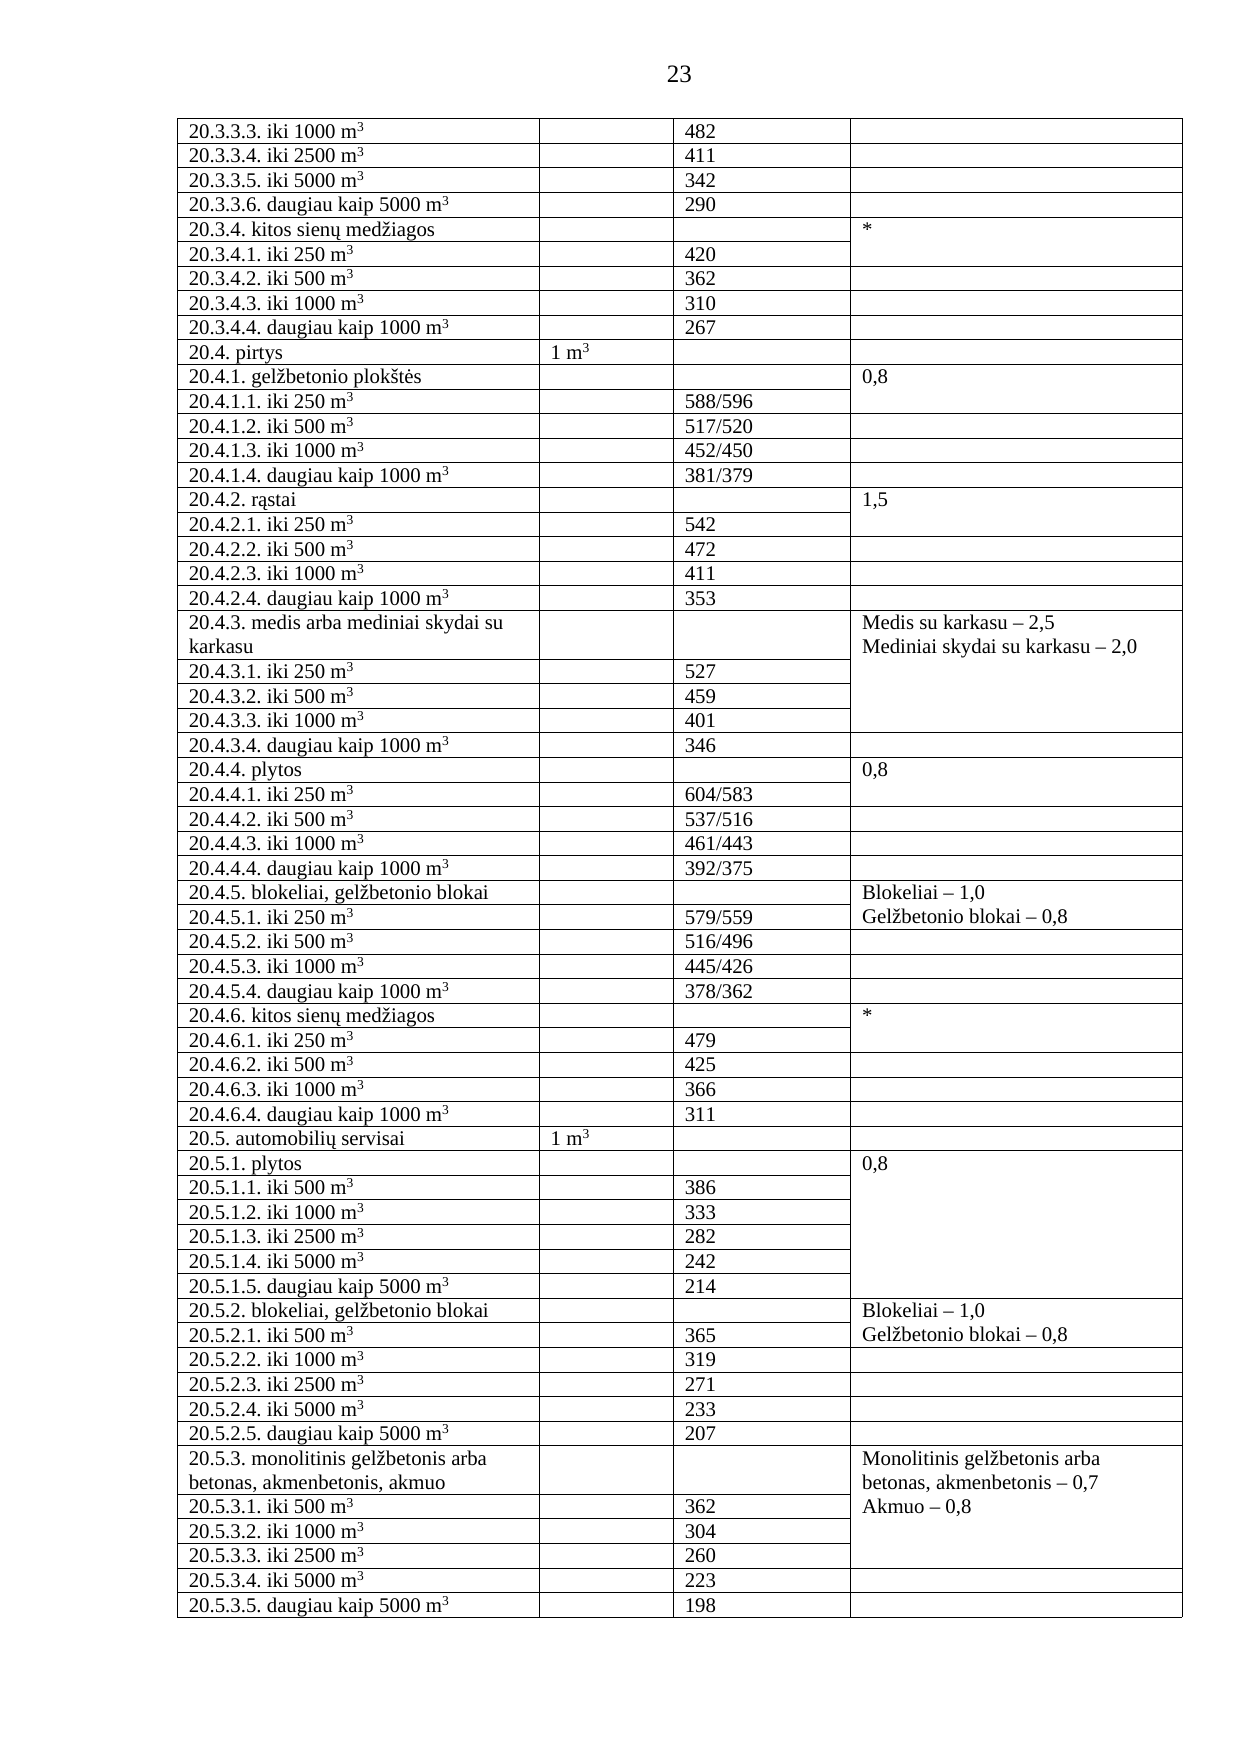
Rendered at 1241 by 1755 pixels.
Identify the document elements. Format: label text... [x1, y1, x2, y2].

table_cell 20.5.3.1. iki 500 m3 [178, 1495, 539, 1518]
table_cell [540, 1078, 673, 1101]
table_cell [851, 291, 1182, 315]
table_cell 20.4.6.4. daugiau kaip 1000 m3 [178, 1102, 539, 1126]
table_cell [540, 1519, 673, 1543]
table_cell 472 [674, 537, 850, 561]
table_cell [851, 930, 1182, 953]
table_cell [674, 488, 850, 511]
table_cell [674, 1446, 850, 1494]
table_cell [674, 1151, 850, 1175]
table_cell 365 [674, 1323, 850, 1347]
table_cell [540, 1397, 673, 1421]
table_cell [851, 168, 1182, 192]
table_cell 20.5.2.4. iki 5000 m3 [178, 1397, 539, 1421]
table_cell [851, 144, 1182, 167]
table_cell [851, 1422, 1182, 1445]
table_cell 362 [674, 267, 850, 290]
table_cell [540, 1373, 673, 1396]
table_cell [540, 144, 673, 167]
table_cell [540, 414, 673, 438]
table_cell 20.4.5. blokeliai, gelžbetonio blokai [178, 881, 539, 904]
table_cell [540, 930, 673, 953]
table_cell [851, 979, 1182, 1003]
table_cell 20.3.4.4. daugiau kaip 1000 m3 [178, 316, 539, 339]
table_cell 20.4.5.1. iki 250 m3 [178, 905, 539, 929]
table_cell [674, 1004, 850, 1027]
table_cell [851, 586, 1182, 610]
table_cell 420 [674, 242, 850, 266]
table_cell 517/520 [674, 414, 850, 438]
table_cell 452/450 [674, 439, 850, 462]
table_cell 425 [674, 1053, 850, 1076]
table_cell [540, 1004, 673, 1027]
table_cell 267 [674, 316, 850, 339]
table_cell 20.4.1.1. iki 250 m3 [178, 390, 539, 413]
table_cell 20.4.1.4. daugiau kaip 1000 m3 [178, 463, 539, 487]
table_cell 20.5.3.4. iki 5000 m3 [178, 1569, 539, 1592]
table_cell [540, 1446, 673, 1494]
table_cell 20.5.1.5. daugiau kaip 5000 m3 [178, 1274, 539, 1298]
table_cell 20.3.4. kitos sienų medžiagos [178, 218, 539, 241]
table_cell [540, 242, 673, 266]
table_cell 411 [674, 562, 850, 585]
table_cell 319 [674, 1348, 850, 1371]
table_cell 516/496 [674, 930, 850, 953]
table_cell [851, 1569, 1182, 1592]
table_cell [851, 733, 1182, 757]
table_cell [540, 783, 673, 806]
table_cell 20.4.4.3. iki 1000 m3 [178, 832, 539, 855]
table_cell * [851, 1004, 1182, 1052]
table_cell 20.3.3.6. daugiau kaip 5000 m3 [178, 193, 539, 216]
table_cell [540, 1593, 673, 1617]
table_cell 20.5.3.5. daugiau kaip 5000 m3 [178, 1593, 539, 1617]
table_cell 0,8 [851, 365, 1182, 413]
table_cell [540, 1151, 673, 1175]
table_cell [851, 1053, 1182, 1076]
table_cell 20.5.2.3. iki 2500 m3 [178, 1373, 539, 1396]
table_cell [851, 463, 1182, 487]
table_cell [540, 684, 673, 708]
table_cell [851, 1593, 1182, 1617]
table_cell 223 [674, 1569, 850, 1592]
table_cell 214 [674, 1274, 850, 1298]
table_cell [540, 119, 673, 143]
table_cell 386 [674, 1176, 850, 1199]
table_cell 20.4.1.3. iki 1000 m3 [178, 439, 539, 462]
table_cell [674, 611, 850, 658]
table_cell [540, 905, 673, 929]
table_cell [540, 1200, 673, 1224]
table_cell 20.4.2.3. iki 1000 m3 [178, 562, 539, 585]
table_cell 604/583 [674, 783, 850, 806]
table_cell 20.4.2.4. daugiau kaip 1000 m3 [178, 586, 539, 610]
table_cell 346 [674, 733, 850, 757]
table_cell [540, 832, 673, 855]
table_cell 20.4.4.2. iki 500 m3 [178, 807, 539, 831]
table_cell 527 [674, 660, 850, 683]
table_cell [851, 1078, 1182, 1101]
table_cell 20.5.2.5. daugiau kaip 5000 m3 [178, 1422, 539, 1445]
table_cell [540, 218, 673, 241]
table_cell [851, 807, 1182, 831]
table_cell Blokeliai – 1,0 Gelžbetonio blokai – 0,8 [851, 1299, 1182, 1347]
table_cell 459 [674, 684, 850, 708]
table_cell 20.5.1.4. iki 5000 m3 [178, 1250, 539, 1273]
table_cell 20.5.1.2. iki 1000 m3 [178, 1200, 539, 1224]
table_cell [540, 1422, 673, 1445]
table_cell [540, 709, 673, 732]
table_cell 310 [674, 291, 850, 315]
table_cell 20.5. automobilių servisai [178, 1127, 539, 1150]
table_cell 20.4.6.2. iki 500 m3 [178, 1053, 539, 1076]
table_cell Medis su karkasu – 2,5 Mediniai skydai su karkasu – 2,0 [851, 611, 1182, 732]
table_cell [540, 586, 673, 610]
table_cell 342 [674, 168, 850, 192]
table_cell 20.4.6. kitos sienų medžiagos [178, 1004, 539, 1027]
table_cell [674, 365, 850, 388]
table_cell 401 [674, 709, 850, 732]
table_cell 537/516 [674, 807, 850, 831]
table_cell 1 m3 [540, 340, 673, 364]
table_cell 20.4.2.2. iki 500 m3 [178, 537, 539, 561]
table_cell 20.4.3.1. iki 250 m3 [178, 660, 539, 683]
table_cell [540, 733, 673, 757]
table_cell [851, 562, 1182, 585]
table_cell 588/596 [674, 390, 850, 413]
table_cell 353 [674, 586, 850, 610]
table_cell [851, 832, 1182, 855]
table_cell 20.5.3.3. iki 2500 m3 [178, 1544, 539, 1567]
table_cell 20.4.3.4. daugiau kaip 1000 m3 [178, 733, 539, 757]
table_cell 20.4.2.1. iki 250 m3 [178, 513, 539, 536]
table_cell [540, 439, 673, 462]
table_cell [540, 267, 673, 290]
table_cell 378/362 [674, 979, 850, 1003]
table_cell 20.5.1.1. iki 500 m3 [178, 1176, 539, 1199]
table_cell [851, 1348, 1182, 1371]
table_cell 20.5.3. monolitinis gelžbetonis arba betonas, akmenbetonis, akmuo [178, 1446, 539, 1494]
table_cell Blokeliai – 1,0 Gelžbetonio blokai – 0,8 [851, 881, 1182, 929]
table_cell 20.4.4.1. iki 250 m3 [178, 783, 539, 806]
table_cell [540, 463, 673, 487]
table_cell 20.4.5.2. iki 500 m3 [178, 930, 539, 953]
table_cell [540, 168, 673, 192]
table_cell [540, 881, 673, 904]
table_cell 20.4.3.2. iki 500 m3 [178, 684, 539, 708]
table_cell [540, 1102, 673, 1126]
table_cell Monolitinis gelžbetonis arba betonas, akmenbetonis – 0,7 Akmuo – 0,8 [851, 1446, 1182, 1567]
table_cell [540, 316, 673, 339]
table_cell 392/375 [674, 856, 850, 880]
table_cell [674, 881, 850, 904]
table_cell 207 [674, 1422, 850, 1445]
table_cell 542 [674, 513, 850, 536]
table_cell [540, 611, 673, 658]
table_cell 461/443 [674, 832, 850, 855]
table_cell [851, 193, 1182, 216]
table_cell [540, 1299, 673, 1322]
table_cell [540, 1225, 673, 1248]
table_cell 20.3.3.3. iki 1000 m3 [178, 119, 539, 143]
table_cell 20.4.2. rąstai [178, 488, 539, 511]
table_cell [540, 513, 673, 536]
table_cell 304 [674, 1519, 850, 1543]
table_cell [540, 291, 673, 315]
table_cell 333 [674, 1200, 850, 1224]
table_cell [851, 316, 1182, 339]
table_cell [851, 856, 1182, 880]
table_cell 20.4.1.2. iki 500 m3 [178, 414, 539, 438]
table_cell [540, 537, 673, 561]
table_cell 1 m3 [540, 1127, 673, 1150]
table_cell 20.4.3. medis arba mediniai skydai su karkasu [178, 611, 539, 658]
table_cell [674, 1299, 850, 1322]
table_cell [674, 218, 850, 241]
table_cell [674, 1127, 850, 1150]
table_cell 0,8 [851, 1151, 1182, 1298]
table_cell 20.4.6.1. iki 250 m3 [178, 1028, 539, 1052]
table_cell 233 [674, 1397, 850, 1421]
table_cell 20.3.4.2. iki 500 m3 [178, 267, 539, 290]
table_cell 20.5.2.1. iki 500 m3 [178, 1323, 539, 1347]
table_cell 290 [674, 193, 850, 216]
table_cell 411 [674, 144, 850, 167]
table_cell [851, 1102, 1182, 1126]
table_cell [540, 1274, 673, 1298]
table_cell [674, 758, 850, 781]
table_cell [540, 758, 673, 781]
table_cell 20.4.5.3. iki 1000 m3 [178, 955, 539, 978]
table_cell [540, 1053, 673, 1076]
table_cell 20.3.4.1. iki 250 m3 [178, 242, 539, 266]
table_cell [851, 267, 1182, 290]
table_cell [540, 1569, 673, 1592]
table_cell 579/559 [674, 905, 850, 929]
table_cell 198 [674, 1593, 850, 1617]
table_cell 381/379 [674, 463, 850, 487]
table_cell 20.5.3.2. iki 1000 m3 [178, 1519, 539, 1543]
table_cell 20.3.3.5. iki 5000 m3 [178, 168, 539, 192]
table_cell [851, 1373, 1182, 1396]
table_cell 20.4.6.3. iki 1000 m3 [178, 1078, 539, 1101]
table_cell [851, 1127, 1182, 1150]
table_cell 20.4.4.4. daugiau kaip 1000 m3 [178, 856, 539, 880]
table_cell 445/426 [674, 955, 850, 978]
table_cell 362 [674, 1495, 850, 1518]
table_cell 20.5.1.3. iki 2500 m3 [178, 1225, 539, 1248]
table_cell [851, 955, 1182, 978]
table_cell [540, 193, 673, 216]
table_cell 479 [674, 1028, 850, 1052]
table_cell [851, 414, 1182, 438]
table_cell [540, 365, 673, 388]
table_cell [540, 979, 673, 1003]
table_cell 271 [674, 1373, 850, 1396]
table_cell 20.4.3.3. iki 1000 m3 [178, 709, 539, 732]
table_cell [540, 390, 673, 413]
table_cell * [851, 218, 1182, 266]
table_cell [540, 1348, 673, 1371]
table_cell [540, 807, 673, 831]
table_cell [540, 488, 673, 511]
table_cell [851, 537, 1182, 561]
table_cell [540, 660, 673, 683]
table_cell 20.4. pirtys [178, 340, 539, 364]
table_cell 20.4.1. gelžbetonio plokštės [178, 365, 539, 388]
table_cell [851, 119, 1182, 143]
table_cell [540, 562, 673, 585]
table_cell [540, 1176, 673, 1199]
table_cell 1,5 [851, 488, 1182, 536]
table_cell 20.4.4. plytos [178, 758, 539, 781]
table_cell 311 [674, 1102, 850, 1126]
table_cell 0,8 [851, 758, 1182, 806]
table_cell [540, 1495, 673, 1518]
table_cell [540, 1250, 673, 1273]
table_cell 242 [674, 1250, 850, 1273]
table_cell 20.3.3.4. iki 2500 m3 [178, 144, 539, 167]
table_cell [851, 439, 1182, 462]
table_cell [851, 1397, 1182, 1421]
table_cell 20.4.5.4. daugiau kaip 1000 m3 [178, 979, 539, 1003]
table_cell 482 [674, 119, 850, 143]
table_cell 20.5.1. plytos [178, 1151, 539, 1175]
table_cell 366 [674, 1078, 850, 1101]
table_cell [851, 340, 1182, 364]
table_cell 20.5.2. blokeliai, gelžbetonio blokai [178, 1299, 539, 1322]
table_cell [540, 856, 673, 880]
table_cell [540, 1028, 673, 1052]
table_cell 260 [674, 1544, 850, 1567]
table_cell 282 [674, 1225, 850, 1248]
table_cell 20.3.4.3. iki 1000 m3 [178, 291, 539, 315]
table_cell [540, 955, 673, 978]
table_cell [540, 1323, 673, 1347]
table_cell 20.5.2.2. iki 1000 m3 [178, 1348, 539, 1371]
table_cell [540, 1544, 673, 1567]
table_cell [674, 340, 850, 364]
